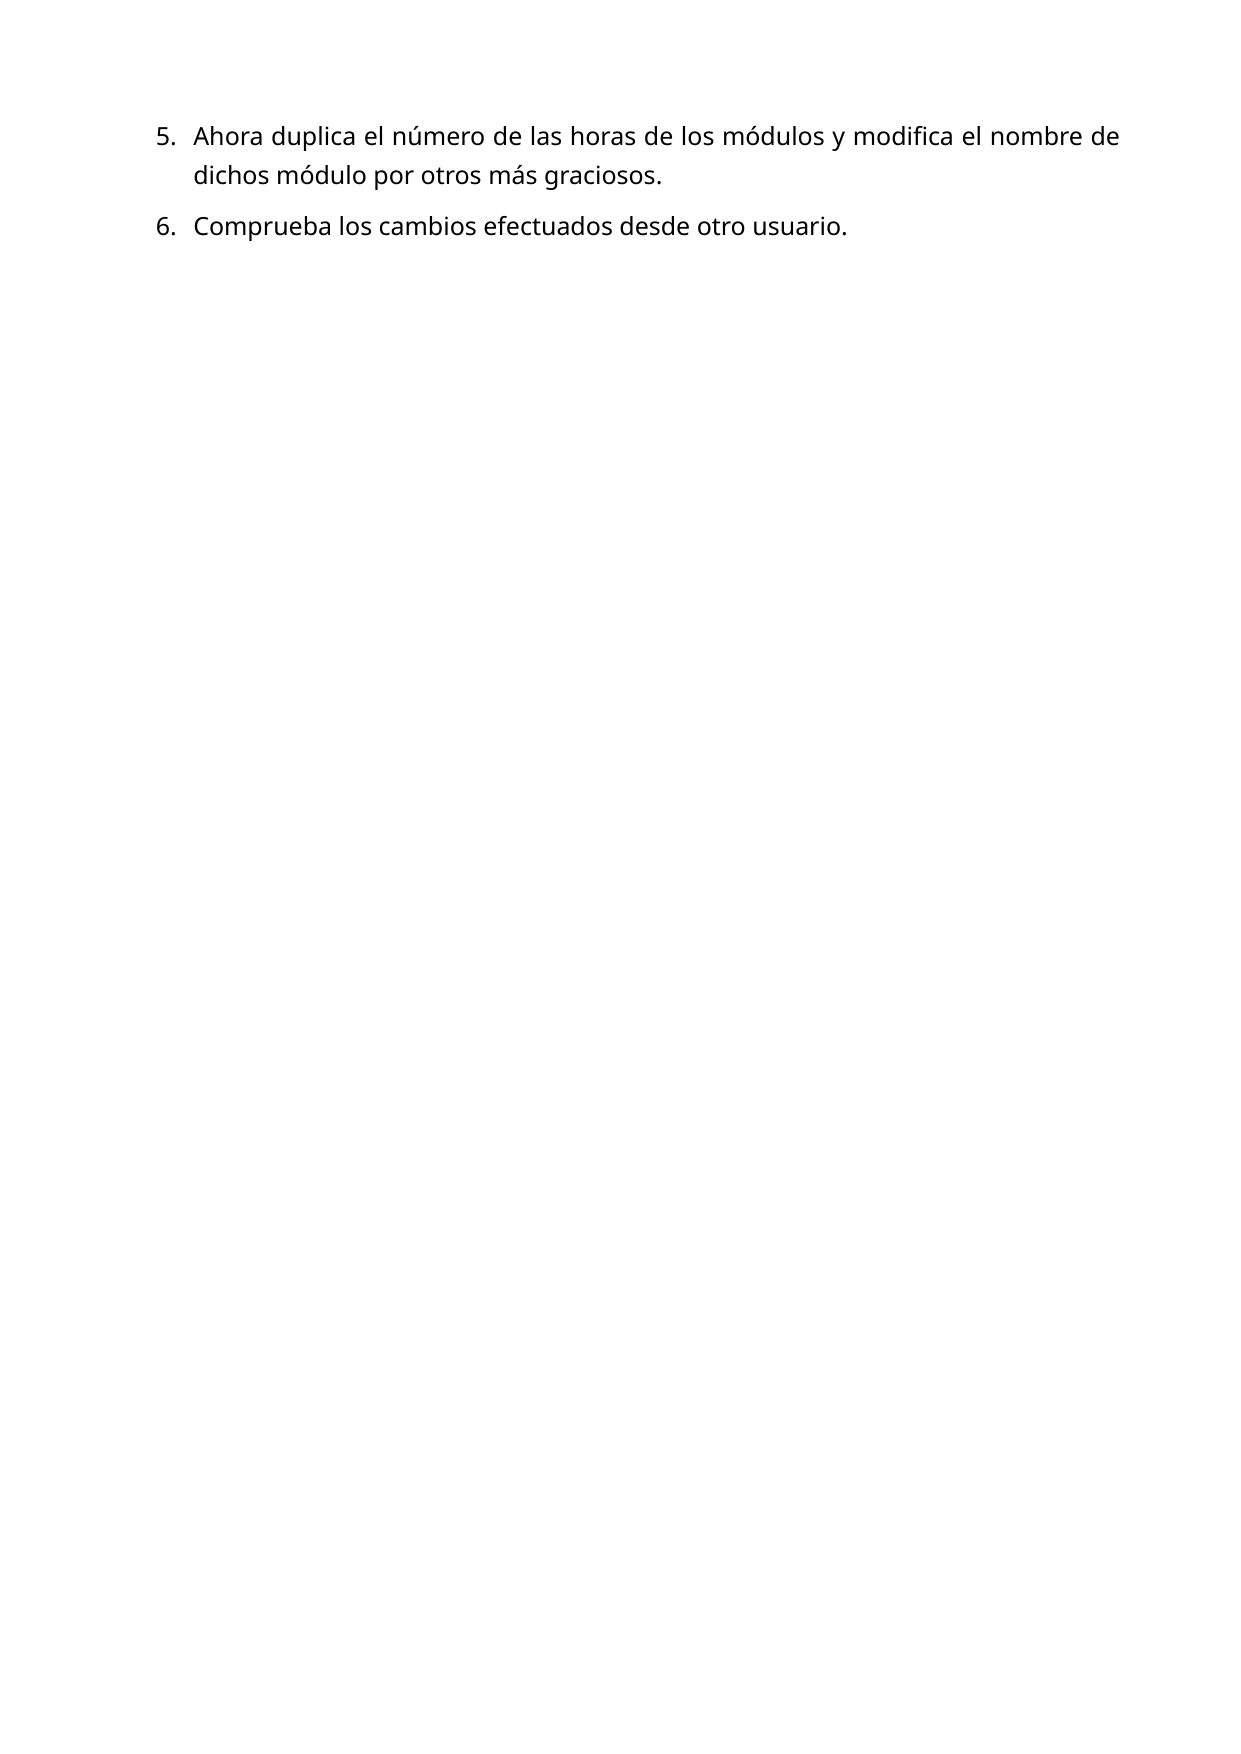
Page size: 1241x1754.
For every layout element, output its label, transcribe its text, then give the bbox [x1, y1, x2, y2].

list Ahora duplica el número de las horas de los módulos y modifica el nombre de dichos módulo por otros más graciosos. [156, 118, 1122, 191]
list Comprueba los cambios efectuados desde otro usuario. [156, 209, 1122, 243]
